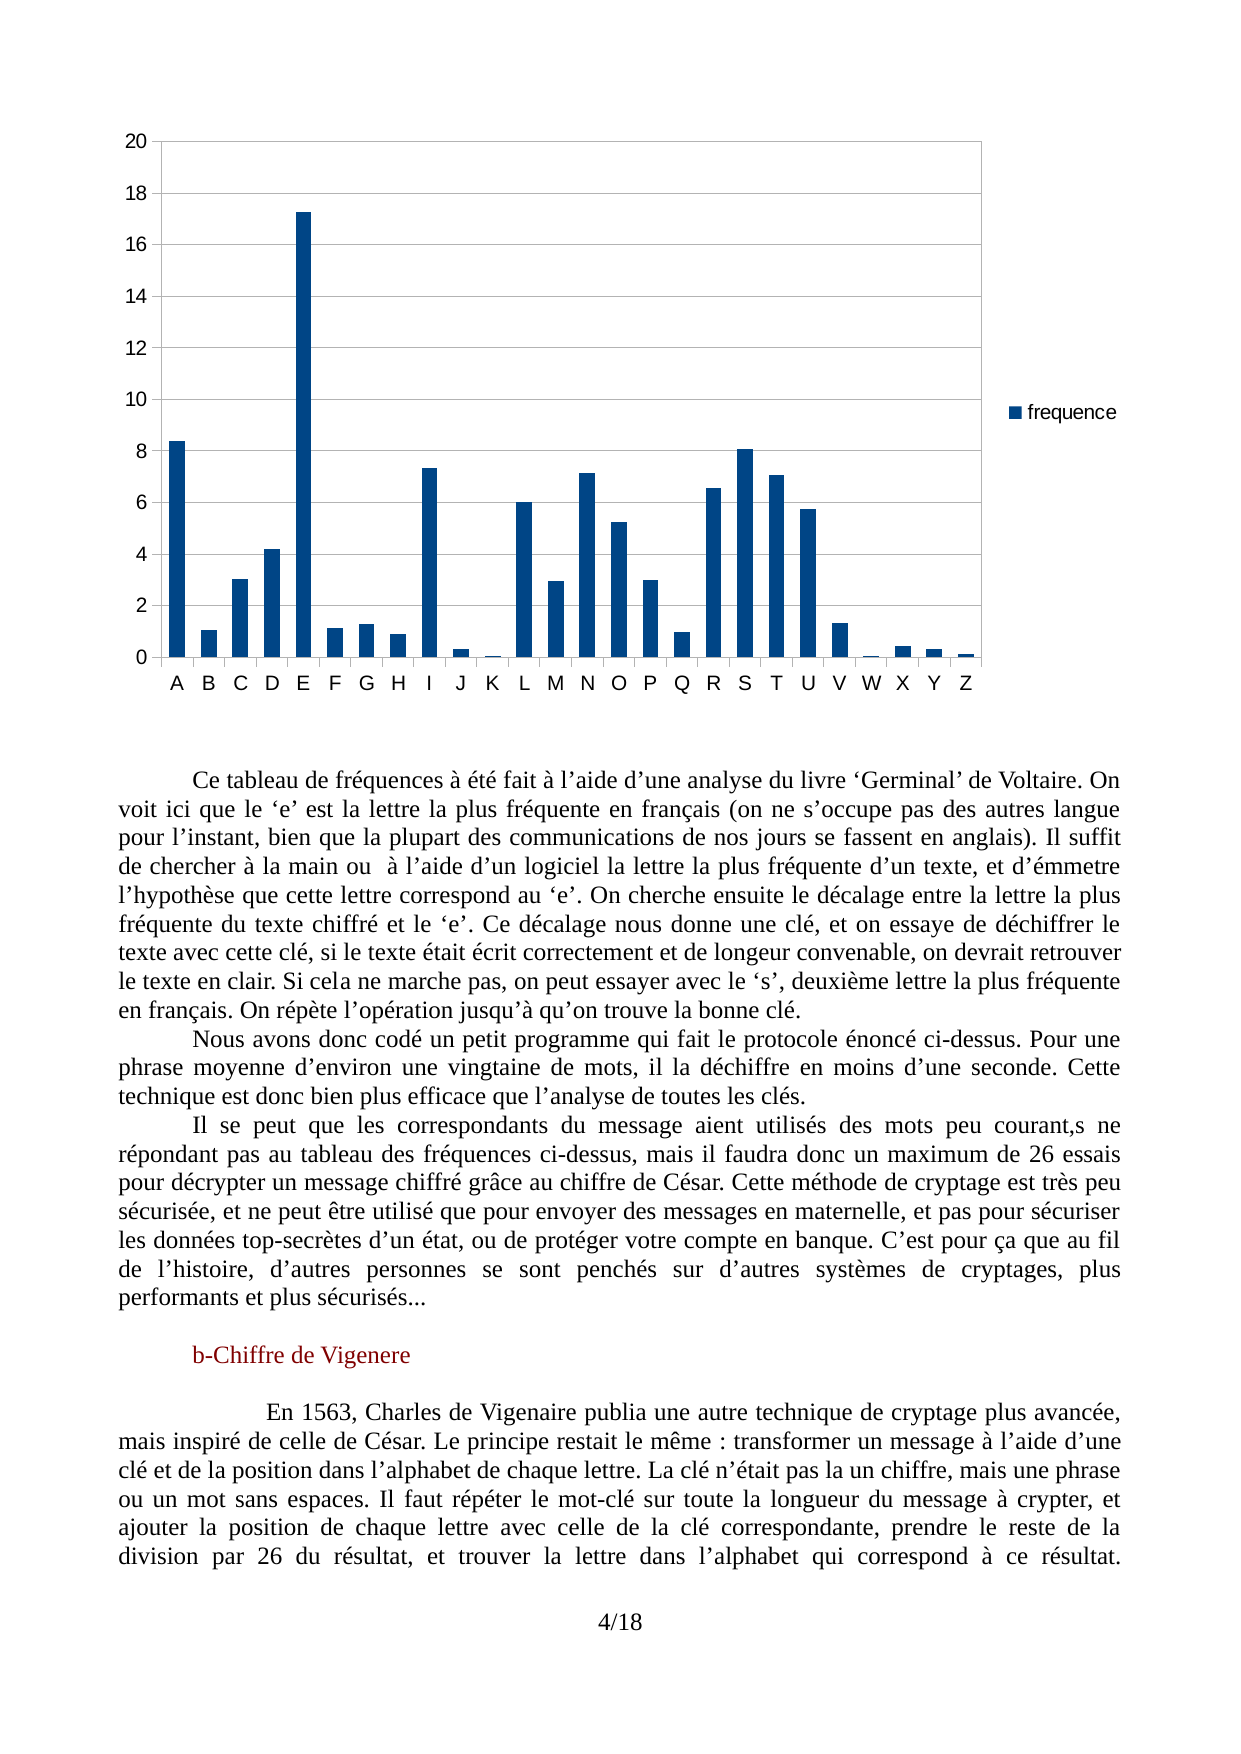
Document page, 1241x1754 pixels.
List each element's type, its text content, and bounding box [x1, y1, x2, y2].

text Il se peut que les correspondants du message aient utilisés des mots peu courant,s ne répondant pas au tableau des fréquences ci-dessus, mais il faudra donc un maximum de 26 essais pour décrypter un message chiffré grâce au chiffre de César. Cette méthode de cryptage est très peu sécurisée, et ne peut être utilisé que pour envoyer des messages en maternelle, et pas pour sécuriser les données top-secrètes d’un état, ou de protéger votre compte en banque. C’est pour ça que au fil de l’histoire, d’autres personnes se sont penchés sur d’autres systèmes de cryptages, plus performants et plus sécurisés... [118, 1110, 1122, 1311]
text Ce tableau de fréquences à été fait à l’aide d’une analyse du livre ‘Germinal’ de Voltaire. On voit ici que le ‘e’ est la lettre la plus fréquente en français (on ne s’occupe pas des autres langue pour l’instant, bien que la plupart des communications de nos jours se fassent en anglais). Il suffit de chercher à la main ou à l’aide d’un logiciel la lettre la plus fréquente d’un texte, et d’émmetre l’hypothèse que cette lettre correspond au ‘e’. On cherche ensuite le décalage entre la lettre la plus fréquente du texte chiffré et le ‘e’. Ce décalage nous donne une clé, et on essaye de déchiffrer le texte avec cette clé, si le texte était écrit correctement et de longeur convenable, on devrait retrouver le texte en clair. Si cel a ne marche pas, on peut essayer avec le ‘s’, deuxième lettre la plus fréquente en français. On répète l’opération jusqu’à qu’on trouve la bonne clé. [118, 765, 1122, 1024]
text En 1563, Charles de Vigenaire publia une autre technique de cryptage plus avancée, mais inspiré de celle de César. Le principe restait le même : transformer un message à l’aide d’une clé et de la position dans l’alphabet de chaque lettre. La clé n’était pas la un chiffre, mais une phrase ou un mot sans espaces. Il faut répéter le mot-clé sur toute la longueur du message à crypter, et ajouter la position de chaque lettre avec celle de la clé correspondante, prendre le reste de la division par 26 du résultat, et trouver la lettre dans l’alphabet qui correspond à ce résultat. [118, 1397, 1122, 1570]
text b-Chiffre de Vigenere [118, 1340, 1122, 1369]
text Nous avons donc codé un petit programme qui fait le protocole énoncé ci-dessus. Pour une phrase moyenne d’environ une vingtaine de mots, il la déchiffre en moins d’une seconde. Cette technique est donc bien plus efficace que l’analyse de toutes les clés. [118, 1024, 1122, 1110]
